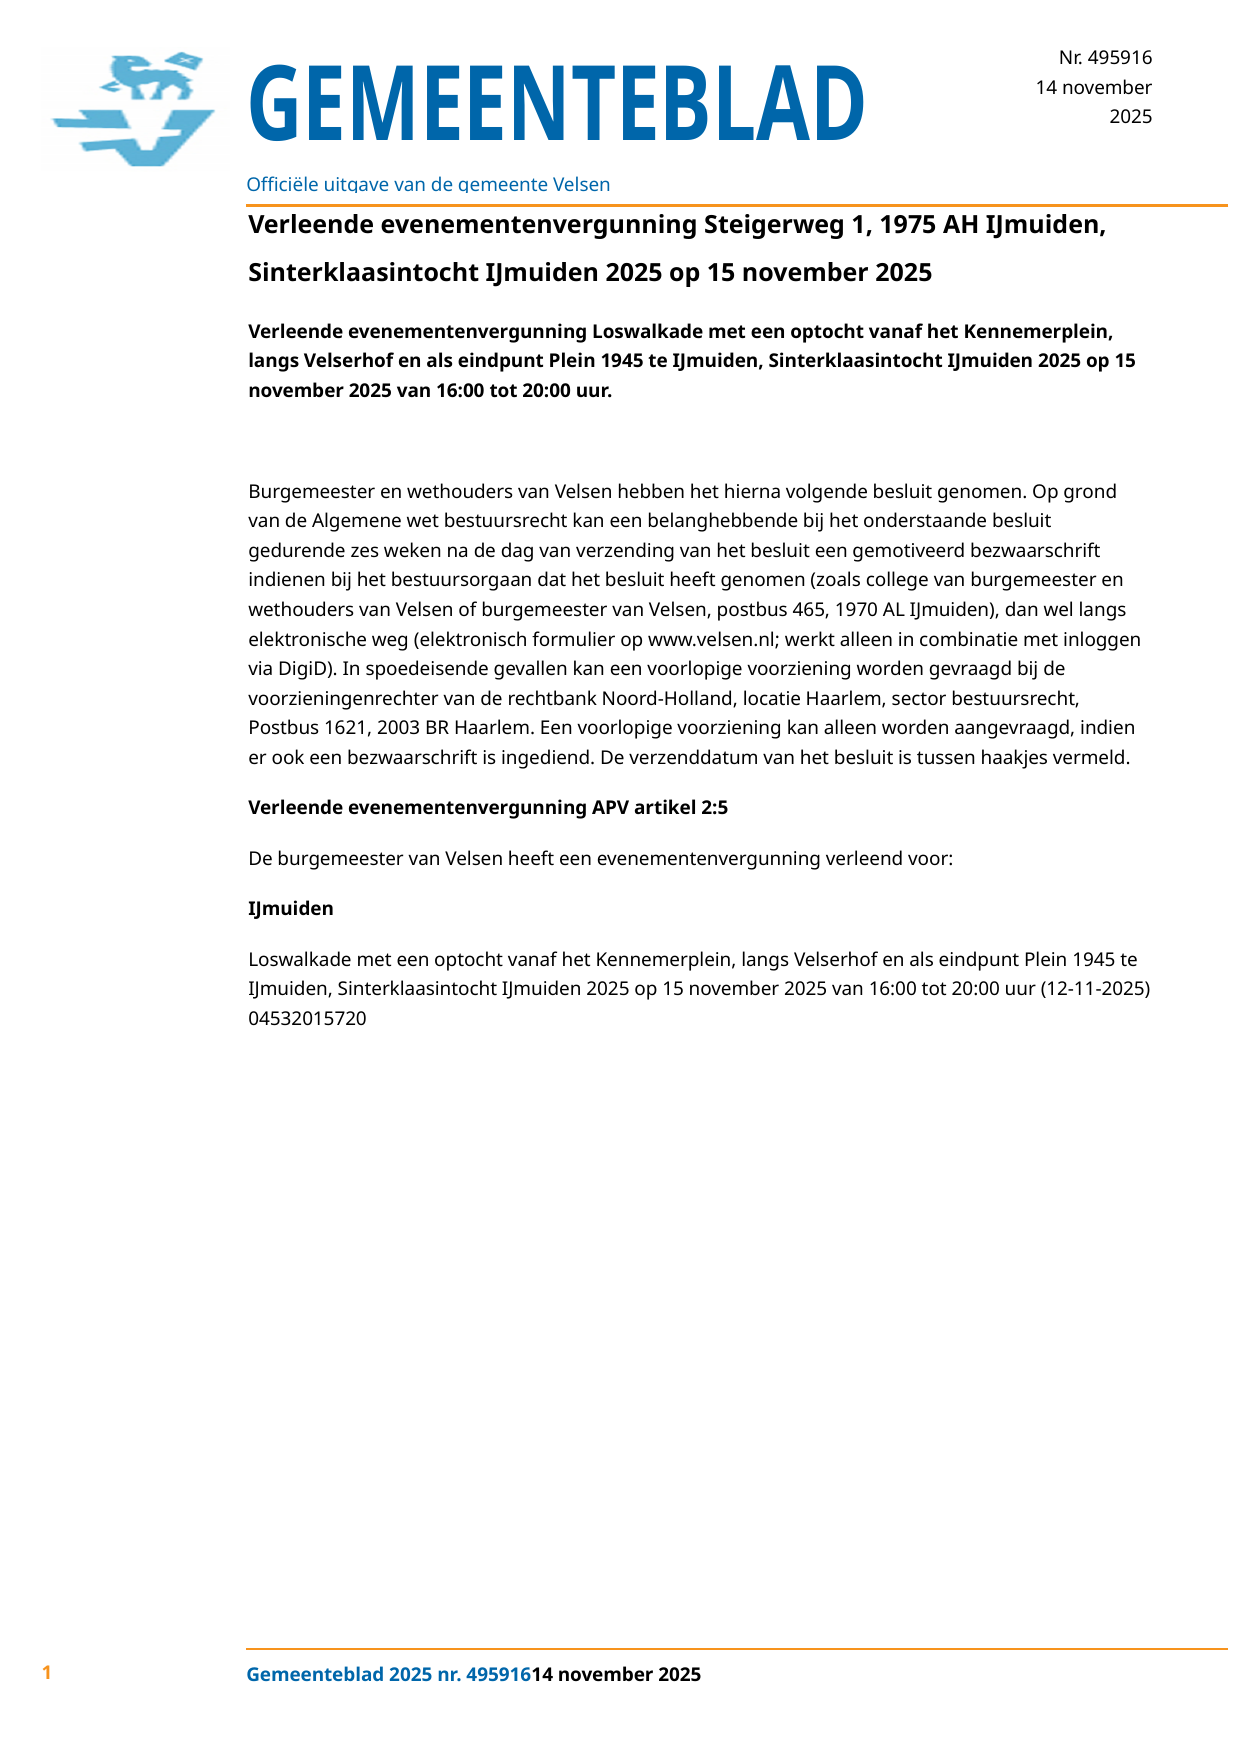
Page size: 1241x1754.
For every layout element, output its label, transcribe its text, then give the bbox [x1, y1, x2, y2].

text De burgemeester van Velsen heeft een evenementenvergunning verleend voor: [248, 845, 1152, 871]
text Burgemeester en wethouders van Velsen hebben het hierna volgende besluit genomen. Op grond van de Algemene wet bestuursrecht kan een belanghebbende bij het onderstaande besluit gedurende zes weken na de dag van verzending van het besluit een gemotiveerd bezwaarschrift indienen bij het bestuursorgaan dat het besluit heeft genomen (zoals college van burgemeester en wethouders van Velsen of burgemeester van Velsen, postbus 465, 1970 AL IJmuiden), dan wel langs elektronische weg (elektronisch formulier op www.velsen.nl; werkt alleen in combinatie met inloggen via DigiD). In spoedeisende gevallen kan een voorlopige voorziening worden gevraagd bij de voorzieningenrechter van de rechtbank Noord-Holland, locatie Haarlem, sector bestuursrecht, Postbus 1621, 2003 BR Haarlem. Een voorlopige voorziening kan alleen worden aangevraagd, indien er ook een bezwaarschrift is ingediend. De verzenddatum van het besluit is tussen haakjes vermeld. [248, 478, 1152, 770]
text IJmuiden [248, 895, 1152, 921]
text Verleende evenementenvergunning Loswalkade met een optocht vanaf het Kennemerplein, langs Velserhof en als eindpunt Plein 1945 te IJmuiden, Sinterklaasintocht IJmuiden 2025 op 15 november 2025 van 16:00 tot 20:00 uur. [248, 318, 1152, 403]
text Verleende evenementenvergunning APV artikel 2:5 [248, 794, 1152, 820]
picture [41, 47, 231, 172]
text Verleende evenementenvergunning Steigerweg 1, 1975 AH IJmuiden, Sinterklaasintocht IJmuiden 2025 op 15 november 2025 [248, 207, 1152, 288]
text Loswalkade met een optocht vanaf het Kennemerplein, langs Velserhof en als eindpunt Plein 1945 te IJmuiden, Sinterklaasintocht IJmuiden 2025 op 15 november 2025 van 16:00 tot 20:00 uur (12-11-2025) 04532015720 [248, 946, 1152, 1031]
